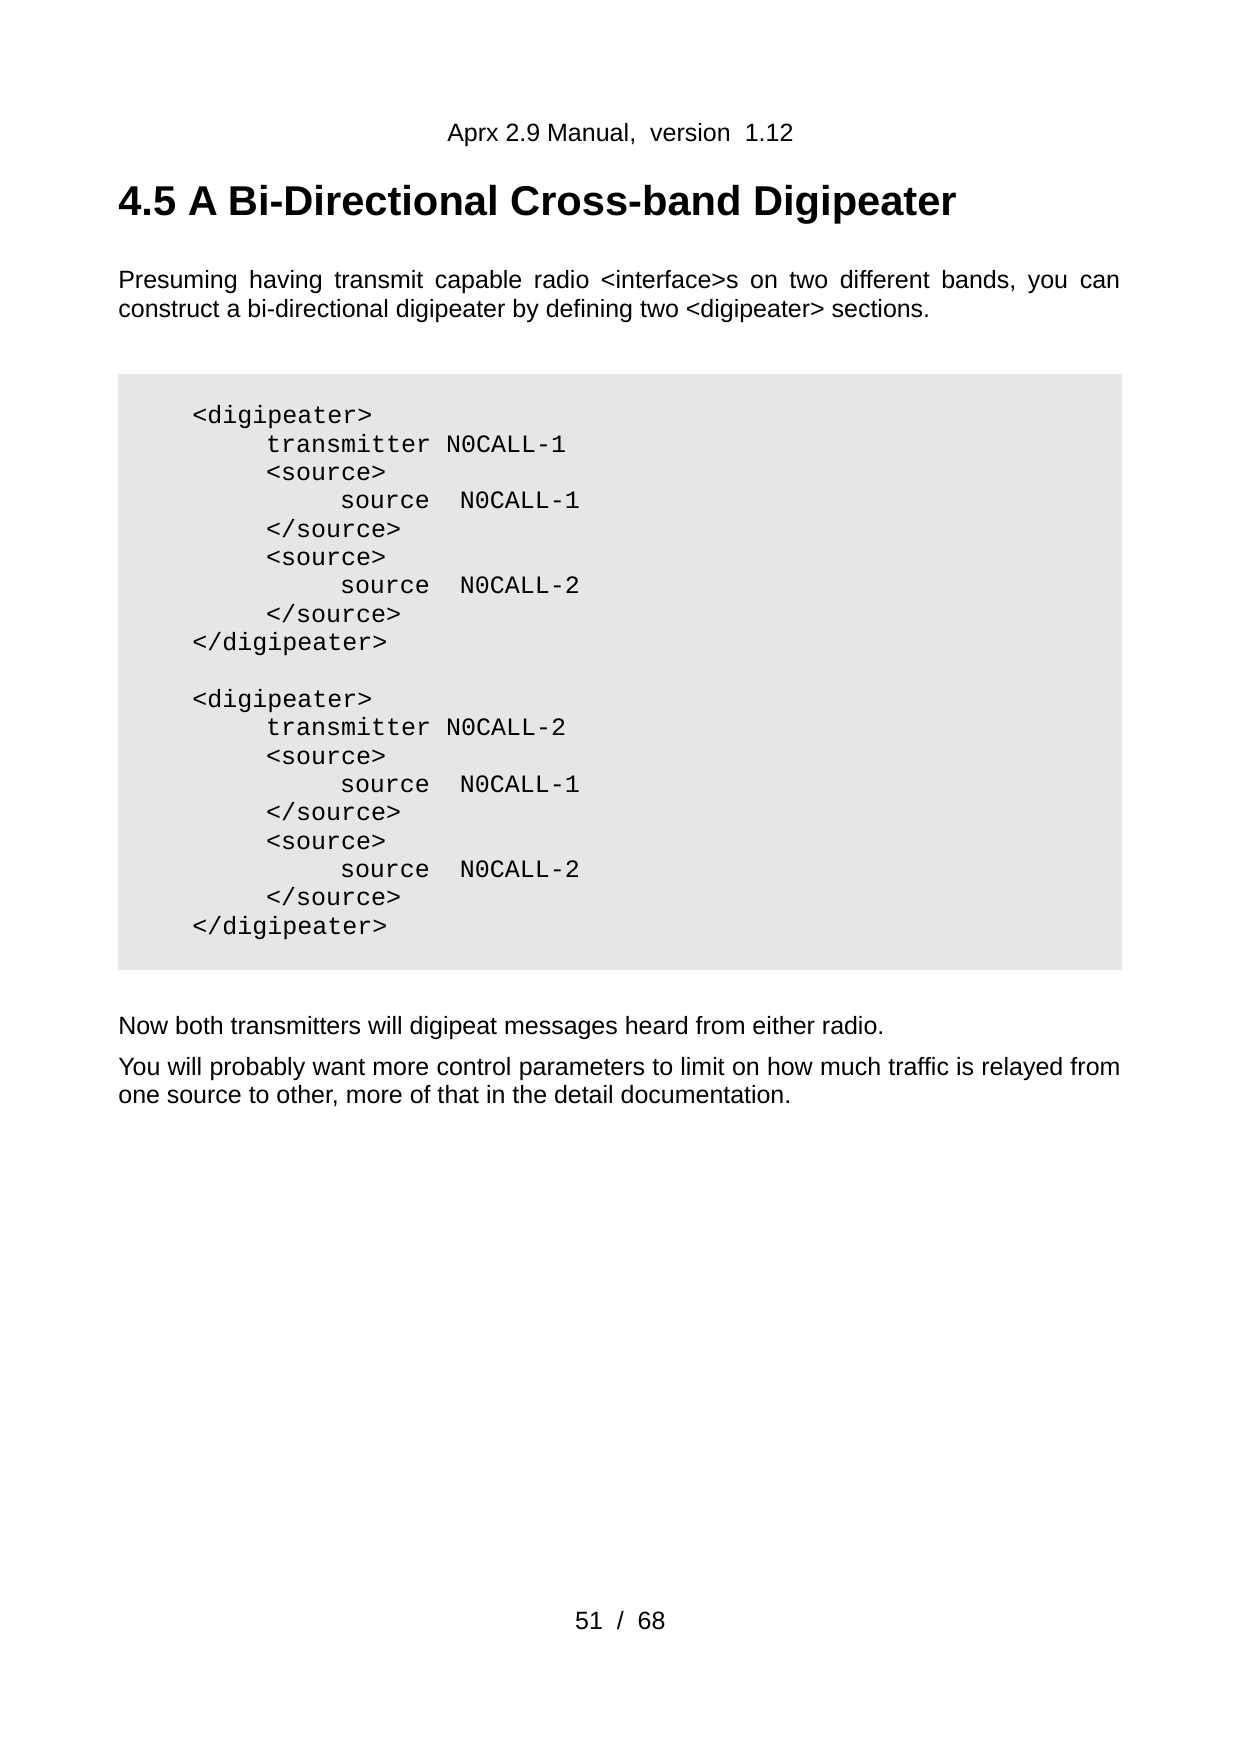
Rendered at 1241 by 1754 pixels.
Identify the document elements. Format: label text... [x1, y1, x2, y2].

text source N0CALL-1 [118, 772, 1122, 800]
text <digipeater> [118, 687, 1122, 715]
text <source> [118, 743, 1122, 772]
text transmitter N0CALL-2 [118, 715, 1122, 743]
text <digipeater> [118, 403, 1122, 431]
text Now both transmitters will digipeat messages heard from either radio. [118, 1011, 1122, 1040]
text <source> [118, 459, 1122, 488]
text </digipeater> [118, 913, 1122, 942]
text <source> [118, 828, 1122, 857]
text source N0CALL-2 [118, 857, 1122, 885]
text </digipeater> [118, 629, 1122, 658]
text Presuming having transmit capable radio <interface>s on two different bands, you can construct a bi-directional digipeater by defining two <digipeater> sections. [118, 265, 1122, 322]
text transmitter N0CALL-1 [118, 431, 1122, 459]
text </source> [118, 601, 1122, 629]
text </source> [118, 800, 1122, 828]
subtitle A Bi-Directional Cross-band Digipeater [118, 176, 1122, 224]
text source N0CALL-2 [118, 573, 1122, 601]
text source N0CALL-1 [118, 488, 1122, 516]
text </source> [118, 885, 1122, 913]
text </source> [118, 516, 1122, 544]
text You will probably want more control parameters to limit on how much traffic is relayed from one source to other, more of that in the detail documentation. [118, 1051, 1122, 1109]
text <source> [118, 544, 1122, 573]
